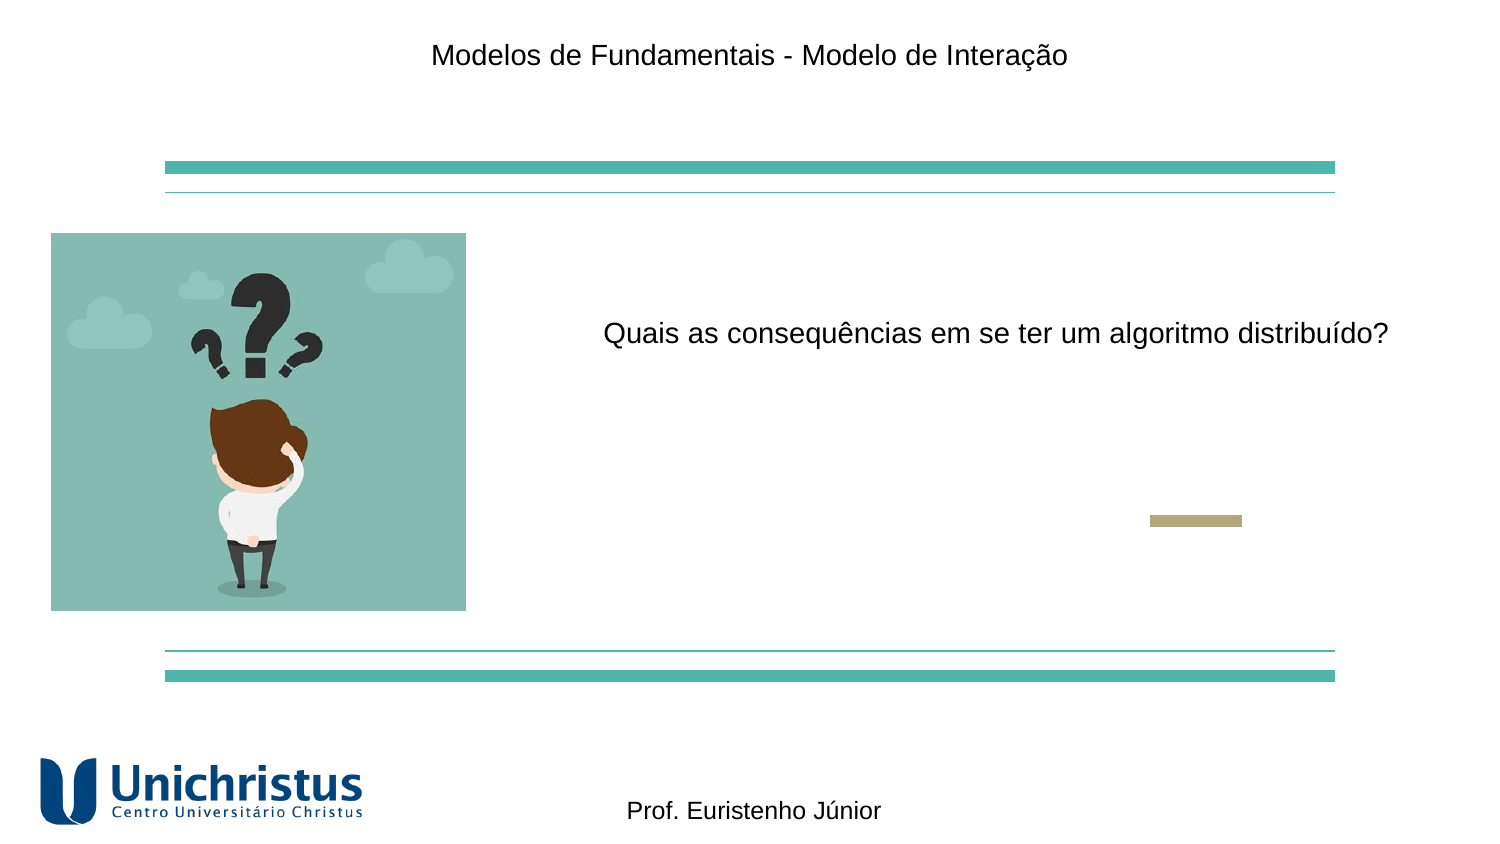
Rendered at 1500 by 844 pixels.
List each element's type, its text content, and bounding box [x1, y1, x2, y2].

title Modelos de Fundamentais - Modelo de Interação [51, 20, 1449, 137]
picture [51, 233, 466, 611]
list Quais as consequências em se ter um algoritmo distribuído? [544, 152, 1449, 750]
picture [35, 754, 367, 827]
